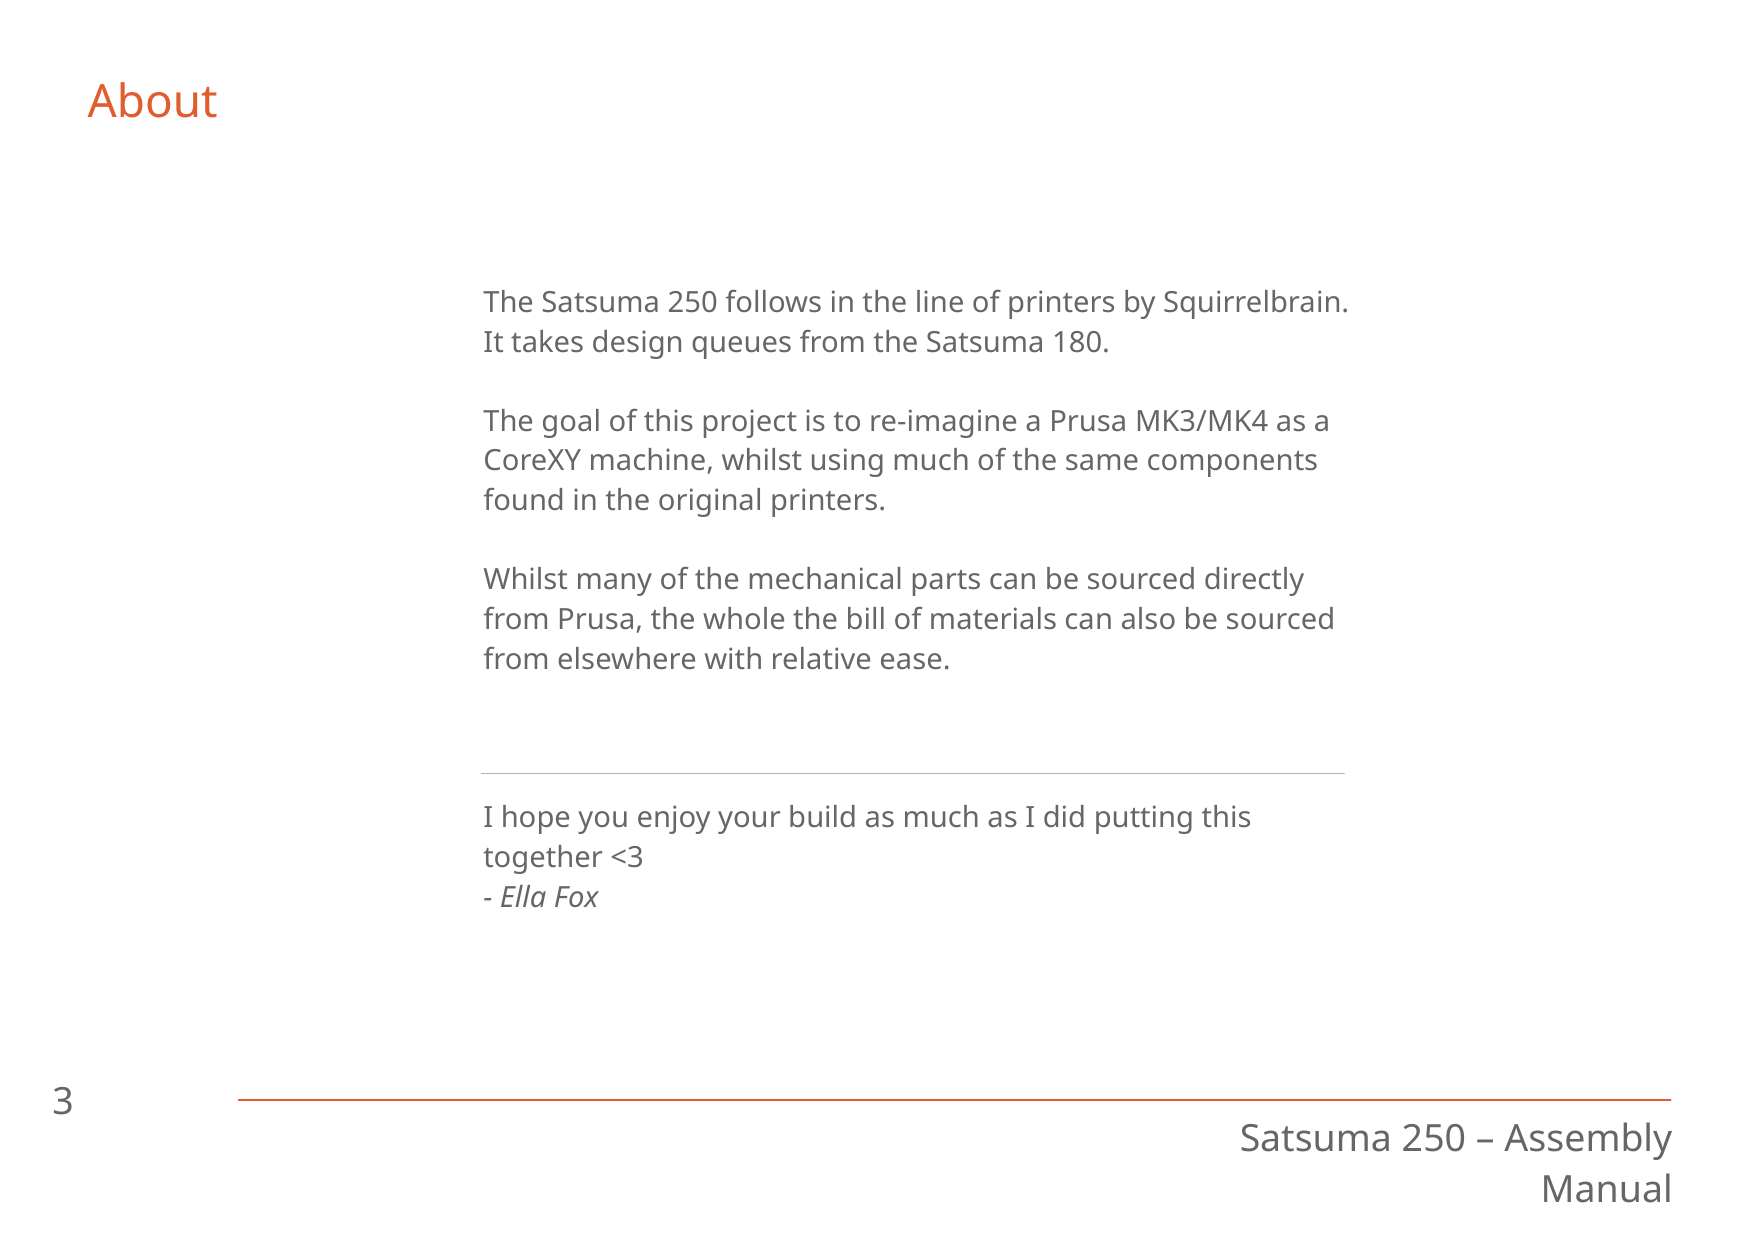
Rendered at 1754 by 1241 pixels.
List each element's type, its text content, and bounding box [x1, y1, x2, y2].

title About [87, 74, 1667, 126]
text_box [57, 1044, 232, 1157]
list The Satsuma 250 follows in the line of printers by Squirrelbrain. It takes design queues from the Satsuma 180. The goal of this project is to re-imagine a Prusa MK3/MK4 as a CoreXY machine, whilst using much of the same components found in the original printers. Whilst many of the mechanical parts can be sourced directly from Prusa, the whole the bill of materials can also be sourced from elsewhere with relative ease. I hope you enjoy your build as much as I did putting this together <3 - Ella Fox [412, 187, 1351, 1010]
